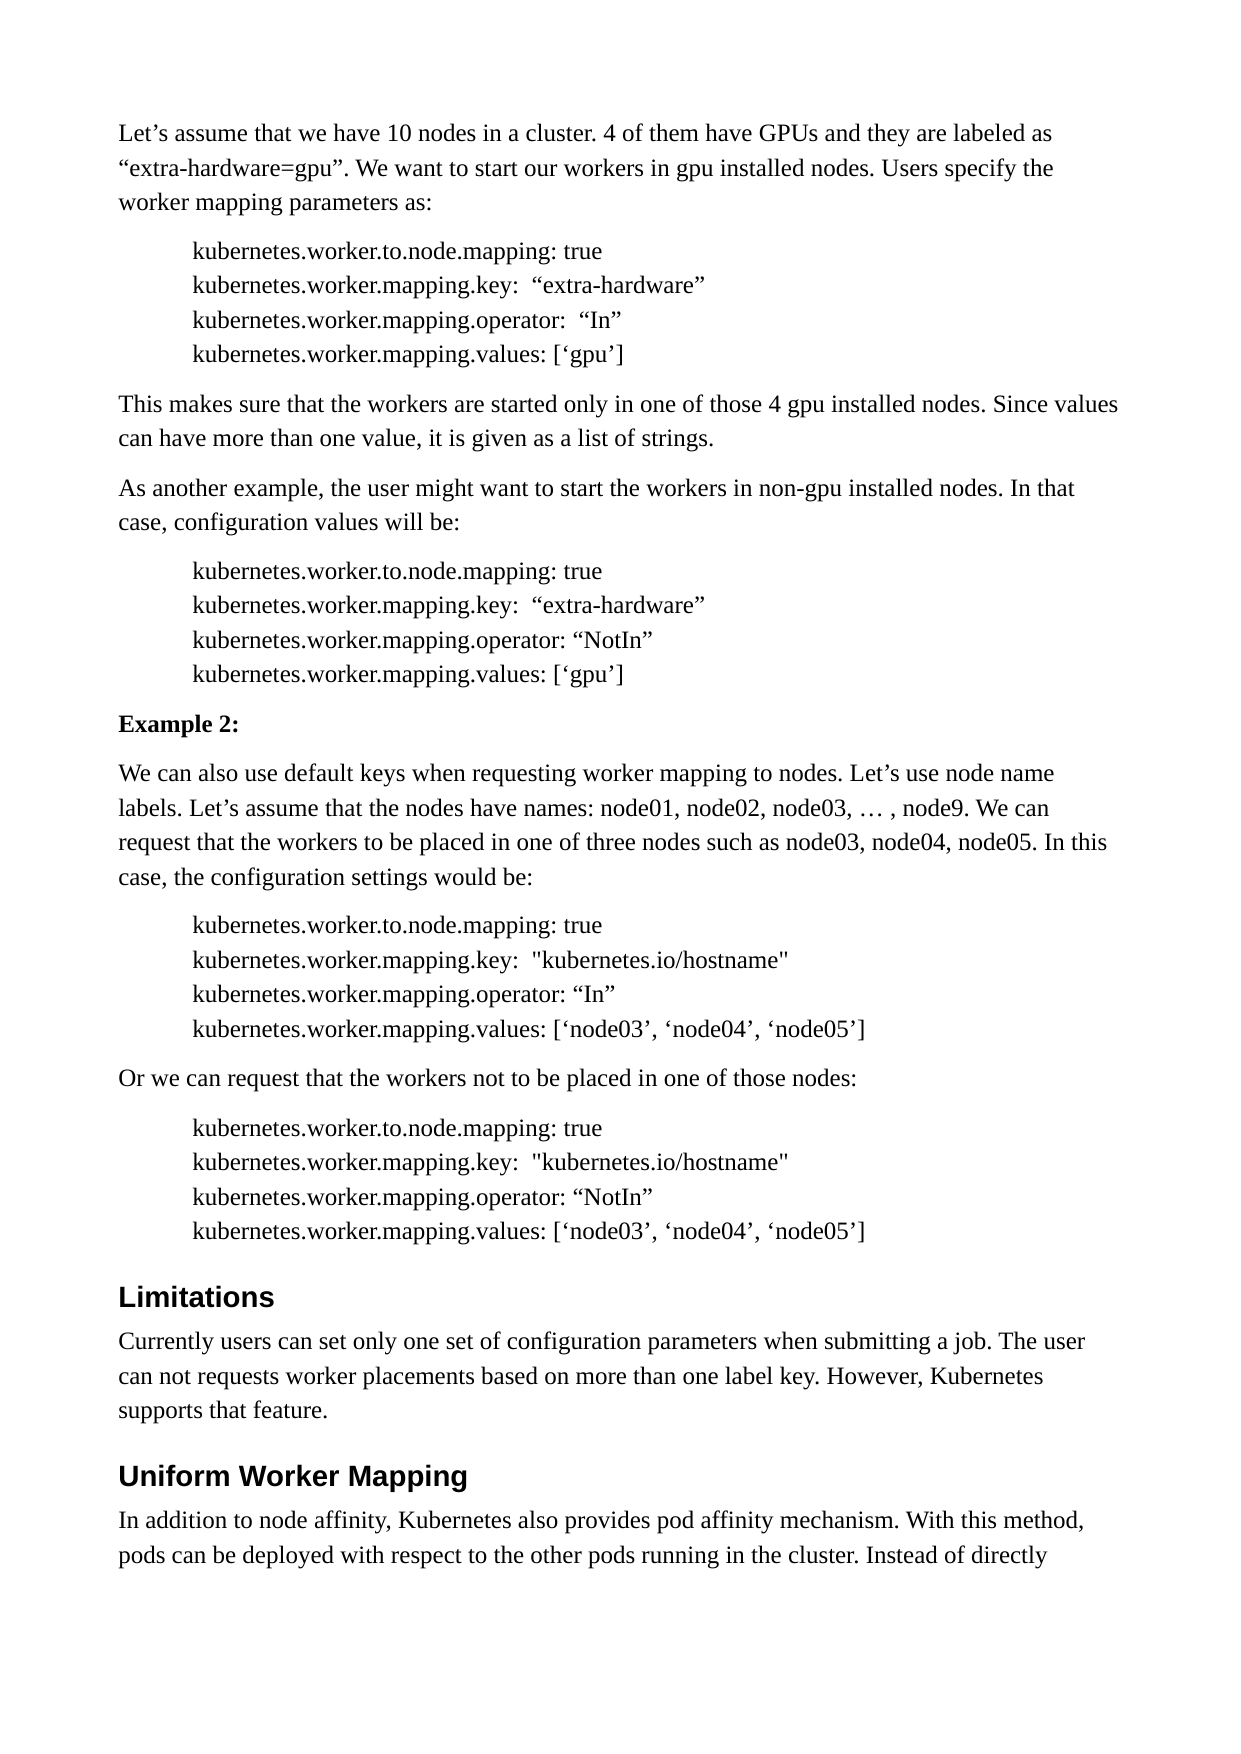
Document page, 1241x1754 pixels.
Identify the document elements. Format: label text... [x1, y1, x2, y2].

text kubernetes.worker.mapping.key: "kubernetes.io/hostname" [192, 945, 1122, 974]
text kubernetes.worker.mapping.operator: “NotIn” [192, 625, 1122, 654]
text Let’s assume that we have 10 nodes in a cluster. 4 of them have GPUs and they are labeled as “extra-hardware=gpu”. We want to start our workers in gpu installed nodes. Users specify the worker mapping parameters as: [118, 118, 1122, 216]
text kubernetes.worker.to.node.mapping: true [192, 911, 1122, 939]
subtitle Uniform Worker Mapping [118, 1459, 1122, 1493]
text kubernetes.worker.to.node.mapping: true [192, 556, 1122, 585]
text kubernetes.worker.mapping.operator: “In” [192, 305, 1122, 334]
text kubernetes.worker.mapping.values: [‘node03’, ‘node04’, ‘node05’] [192, 1216, 1122, 1245]
text kubernetes.worker.mapping.key: “extra-hardware” [192, 591, 1122, 619]
text kubernetes.worker.mapping.operator: “In” [192, 979, 1122, 1008]
subtitle Limitations [118, 1280, 1122, 1314]
text kubernetes.worker.mapping.values: [‘node03’, ‘node04’, ‘node05’] [192, 1014, 1122, 1043]
text We can also use default keys when requesting worker mapping to nodes. Let’s use node name labels. Let’s assume that the nodes have names: node01, node02, node03, … , node9. We can request that the workers to be placed in one of three nodes such as node03, node04, node05. In this case, the configuration settings would be: [118, 758, 1122, 890]
text This makes sure that the workers are started only in one of those 4 gpu installed nodes. Since values can have more than one value, it is given as a list of strings. [118, 389, 1122, 452]
text kubernetes.worker.to.node.mapping: true [192, 1113, 1122, 1141]
text kubernetes.worker.to.node.mapping: true [192, 236, 1122, 265]
text kubernetes.worker.mapping.values: [‘gpu’] [192, 659, 1122, 688]
text Currently users can set only one set of configuration parameters when submitting a job. The user can not requests worker placements based on more than one label key. However, Kubernetes supports that feature. [118, 1326, 1122, 1424]
text kubernetes.worker.mapping.values: [‘gpu’] [192, 339, 1122, 368]
text In addition to node affinity, Kubernetes also provides pod affinity mechanism. With this method, pods can be deployed with respect to the other pods running in the cluster. Instead of directly [118, 1505, 1122, 1568]
text As another example, the user might want to start the workers in non-gpu installed nodes. In that case, configuration values will be: [118, 473, 1122, 536]
text Example 2: [118, 709, 1122, 738]
text Or we can request that the workers not to be placed in one of those nodes: [118, 1063, 1122, 1092]
text kubernetes.worker.mapping.key: "kubernetes.io/hostname" [192, 1147, 1122, 1176]
text kubernetes.worker.mapping.operator: “NotIn” [192, 1182, 1122, 1210]
text kubernetes.worker.mapping.key: “extra-hardware” [192, 271, 1122, 299]
